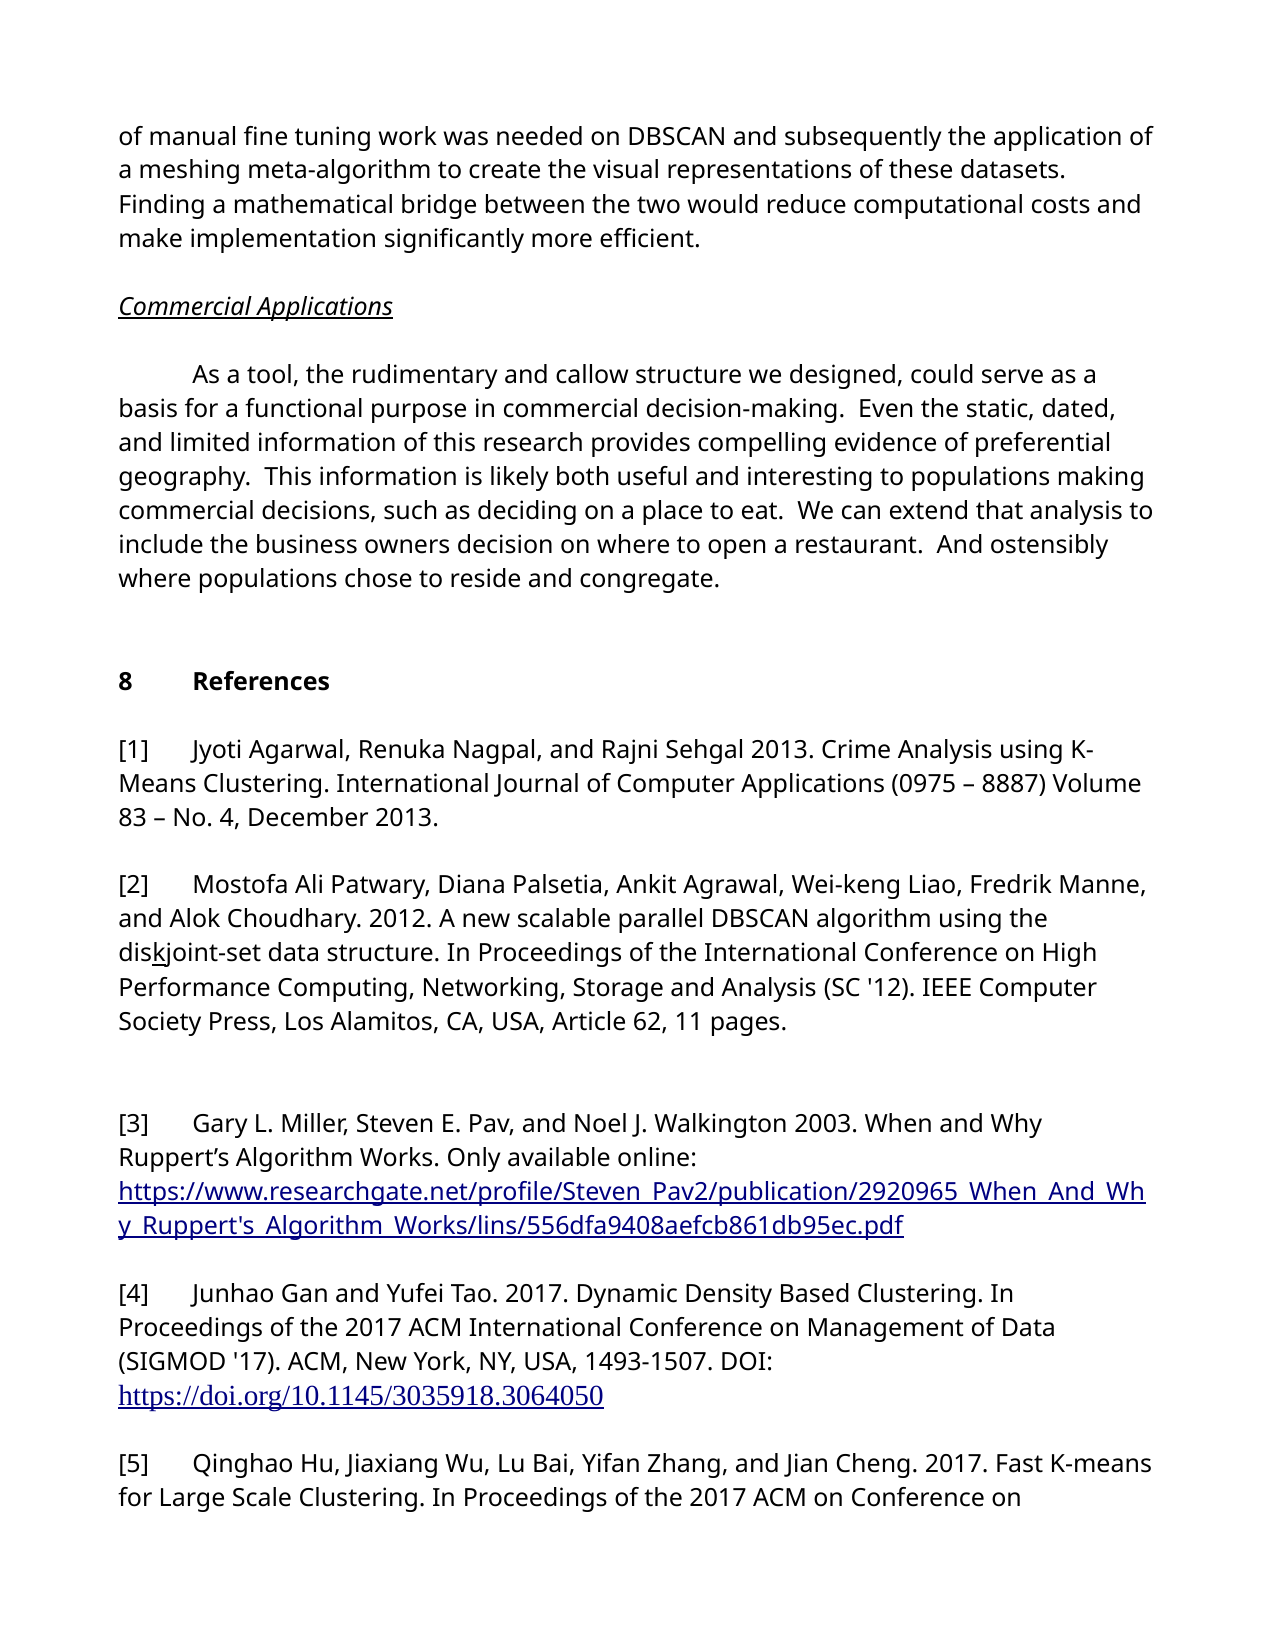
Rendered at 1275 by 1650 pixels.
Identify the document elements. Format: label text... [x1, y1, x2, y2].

text of manual fine tuning work was needed on DBSCAN and subsequently the application of a meshing meta-algorithm to create the visual representations of these datasets. Finding a mathematical bridge between the two would reduce computational costs and make implementation significantly more efficient. [118, 118, 1157, 254]
text As a tool, the rudimentary and callow structure we designed, could serve as a basis for a functional purpose in commercial decision-making. Even the static, dated, and limited information of this research provides compelling evidence of preferential geography. This information is likely both useful and interesting to populations making commercial decisions, such as deciding on a place to eat. We can extend that analysis to include the business owners decision on where to open a restaurant. And ostensibly where populations chose to reside and congregate. [118, 357, 1157, 595]
text [4] Junhao Gan and Yufei Tao. 2017. Dynamic Density Based Clustering. In Proceedings of the 2017 ACM International Conference on Management of Data (SIGMOD '17). ACM, New York, NY, USA, 1493-1507. DOI: https://doi.org/10.1145/3035918.3064050 [118, 1276, 1157, 1411]
text 8 References [118, 663, 1157, 697]
text [1] Jyoti Agarwal, Renuka Nagpal, and Rajni Sehgal 2013. Crime Analysis using K-Means Clustering. International Journal of Computer Applications (0975 – 8887) Volume 83 – No. 4, December 2013. [118, 731, 1157, 833]
text [5] Qinghao Hu, Jiaxiang Wu, Lu Bai, Yifan Zhang, and Jian Cheng. 2017. Fast K-means for Large Scale Clustering. In Proceedings of the 2017 ACM on Conference on [118, 1446, 1157, 1514]
text Commercial Applications [118, 288, 1157, 322]
text [2] Mostofa Ali Patwary, Diana Palsetia, Ankit Agrawal, Wei-keng Liao, Fredrik Manne, and Alok Choudhary. 2012. A new scalable parallel DBSCAN algorithm using the diskjoint-set data structure. In Proceedings of the International Conference on High Performance Computing, Networking, Storage and Analysis (SC '12). IEEE Computer Society Press, Los Alamitos, CA, USA, Article 62, 11 pages. [118, 867, 1157, 1037]
text [3] Gary L. Miller, Steven E. Pav, and Noel J. Walkington 2003. When and Why Ruppert’s Algorithm Works. Only available online: https://www.researchgate.net/profile/Steven_Pav2/publication/2920965_When_And_Why_Ruppert's_Algorithm_Works/lins/556dfa9408aefcb861db95ec.pdf [118, 1105, 1157, 1242]
